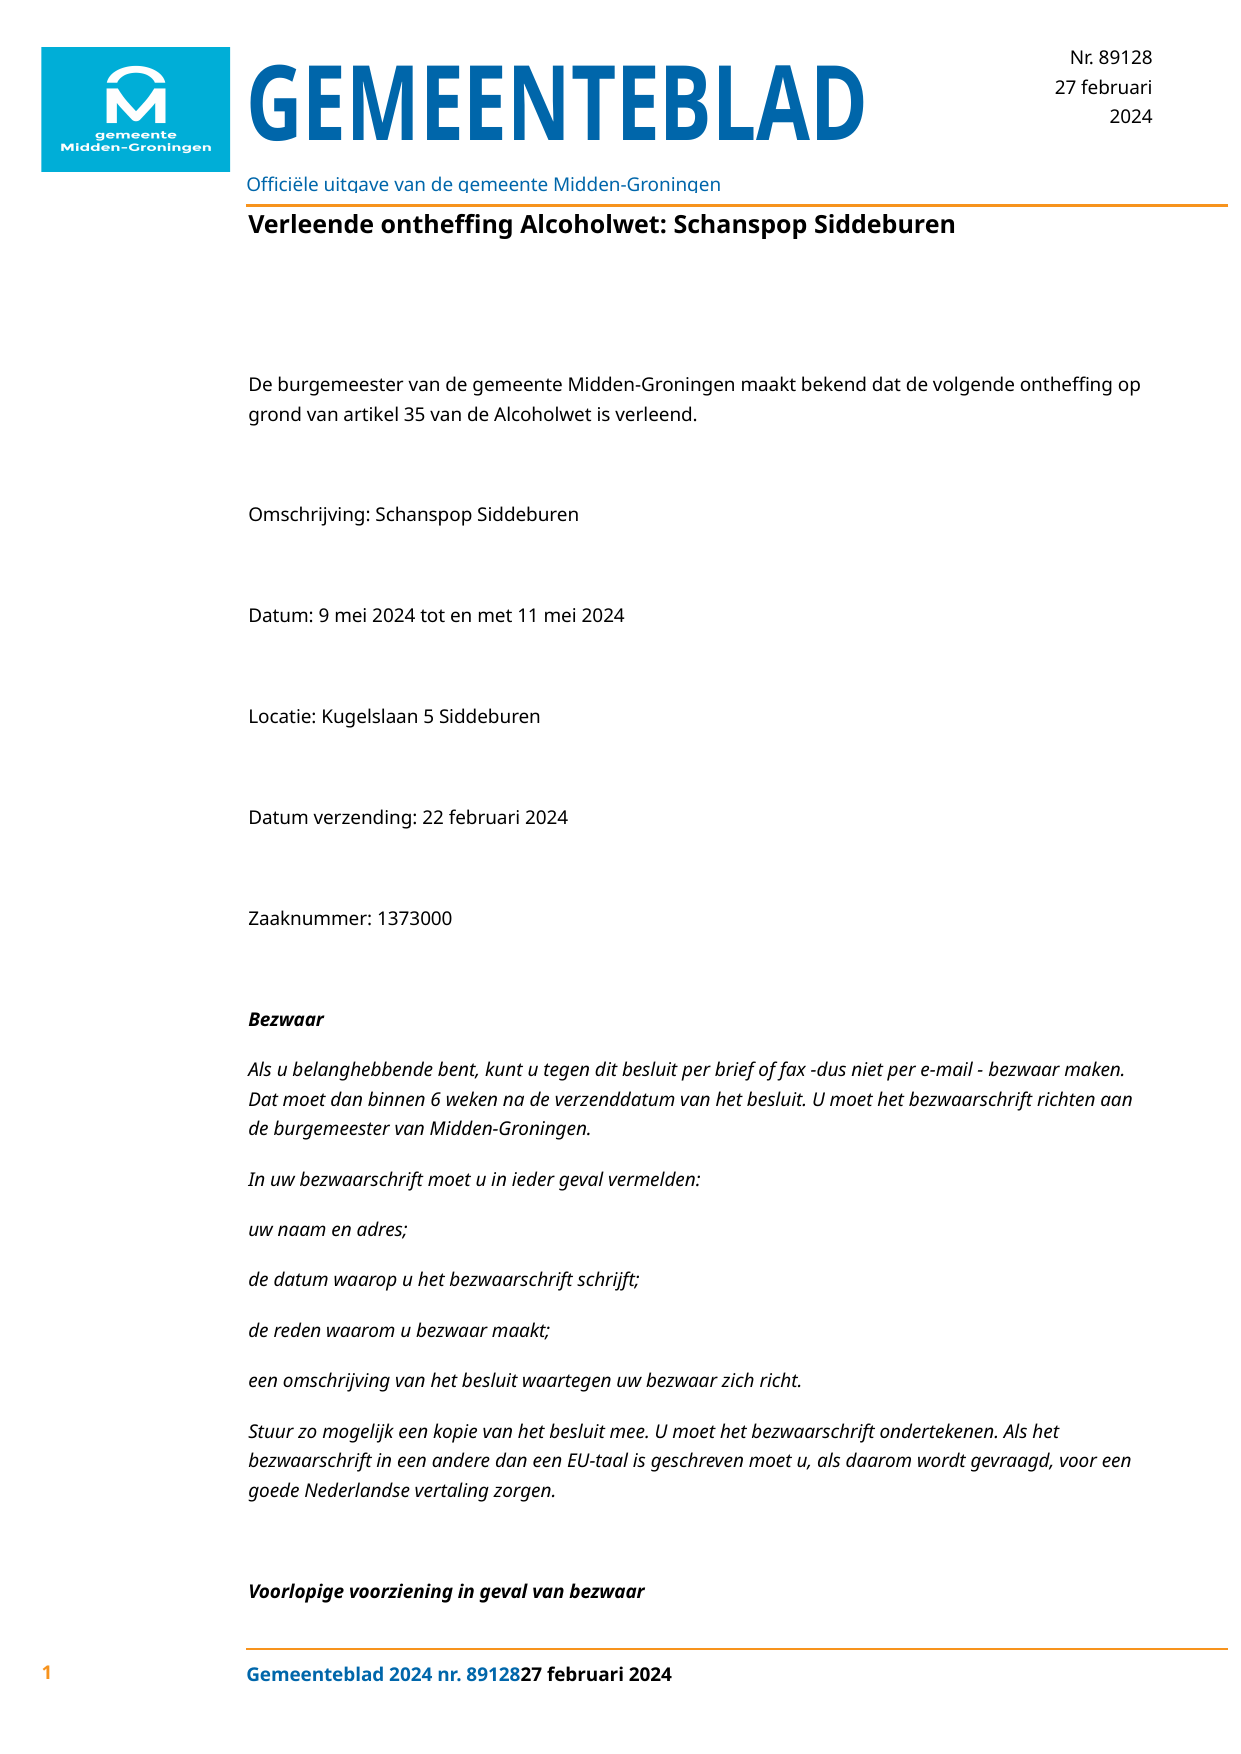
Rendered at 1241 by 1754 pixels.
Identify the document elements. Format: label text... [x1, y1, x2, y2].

text uw naam en adres; [248, 1216, 1152, 1242]
text Omschrijving: Schanspop Siddeburen [248, 502, 1152, 527]
text de datum waarop u het bezwaarschrift schrijft; [248, 1267, 1152, 1292]
text Bezwaar [248, 1006, 1152, 1031]
text Datum: 9 mei 2024 tot en met 11 mei 2024 [248, 602, 1152, 628]
text Voorlopige voorziening in geval van bezwaar [248, 1578, 1152, 1603]
text De burgemeester van de gemeente Midden-Groningen maakt bekend dat de volgende ontheffing op grond van artikel 35 van de Alcoholwet is verleend. [248, 371, 1152, 426]
picture [108, 66, 164, 82]
text een omschrijving van het besluit waartegen uw bezwaar zich richt. [248, 1367, 1152, 1393]
text In uw bezwaarschrift moet u in ieder geval vermelden: [248, 1166, 1152, 1191]
text Verleende ontheffing Alcoholwet: Schanspop Siddeburen [248, 207, 1152, 241]
text Datum verzending: 22 februari 2024 [248, 804, 1152, 830]
text Stuur zo mogelijk een kopie van het besluit mee. U moet het bezwaarschrift ondertekenen. Als het bezwaarschrift in een andere dan een EU-taal is geschreven moet u, als daarom wordt gevraagd, voor een goede Nederlandse vertaling zorgen. [248, 1418, 1152, 1503]
text Als u belanghebbende bent, kunt u tegen dit besluit per brief of fax -dus niet per e-mail - bezwaar maken. Dat moet dan binnen 6 weken na de verzenddatum van het besluit. U moet het bezwaarschrift richten aan de burgemeester van Midden-Groningen. [248, 1056, 1152, 1141]
text Locatie: Kugelslaan 5 Siddeburen [248, 703, 1152, 729]
picture [184, 146, 190, 153]
picture [107, 89, 165, 122]
text de reden waarom u bezwaar maakt; [248, 1317, 1152, 1343]
text Zaaknummer: 1373000 [248, 905, 1152, 931]
